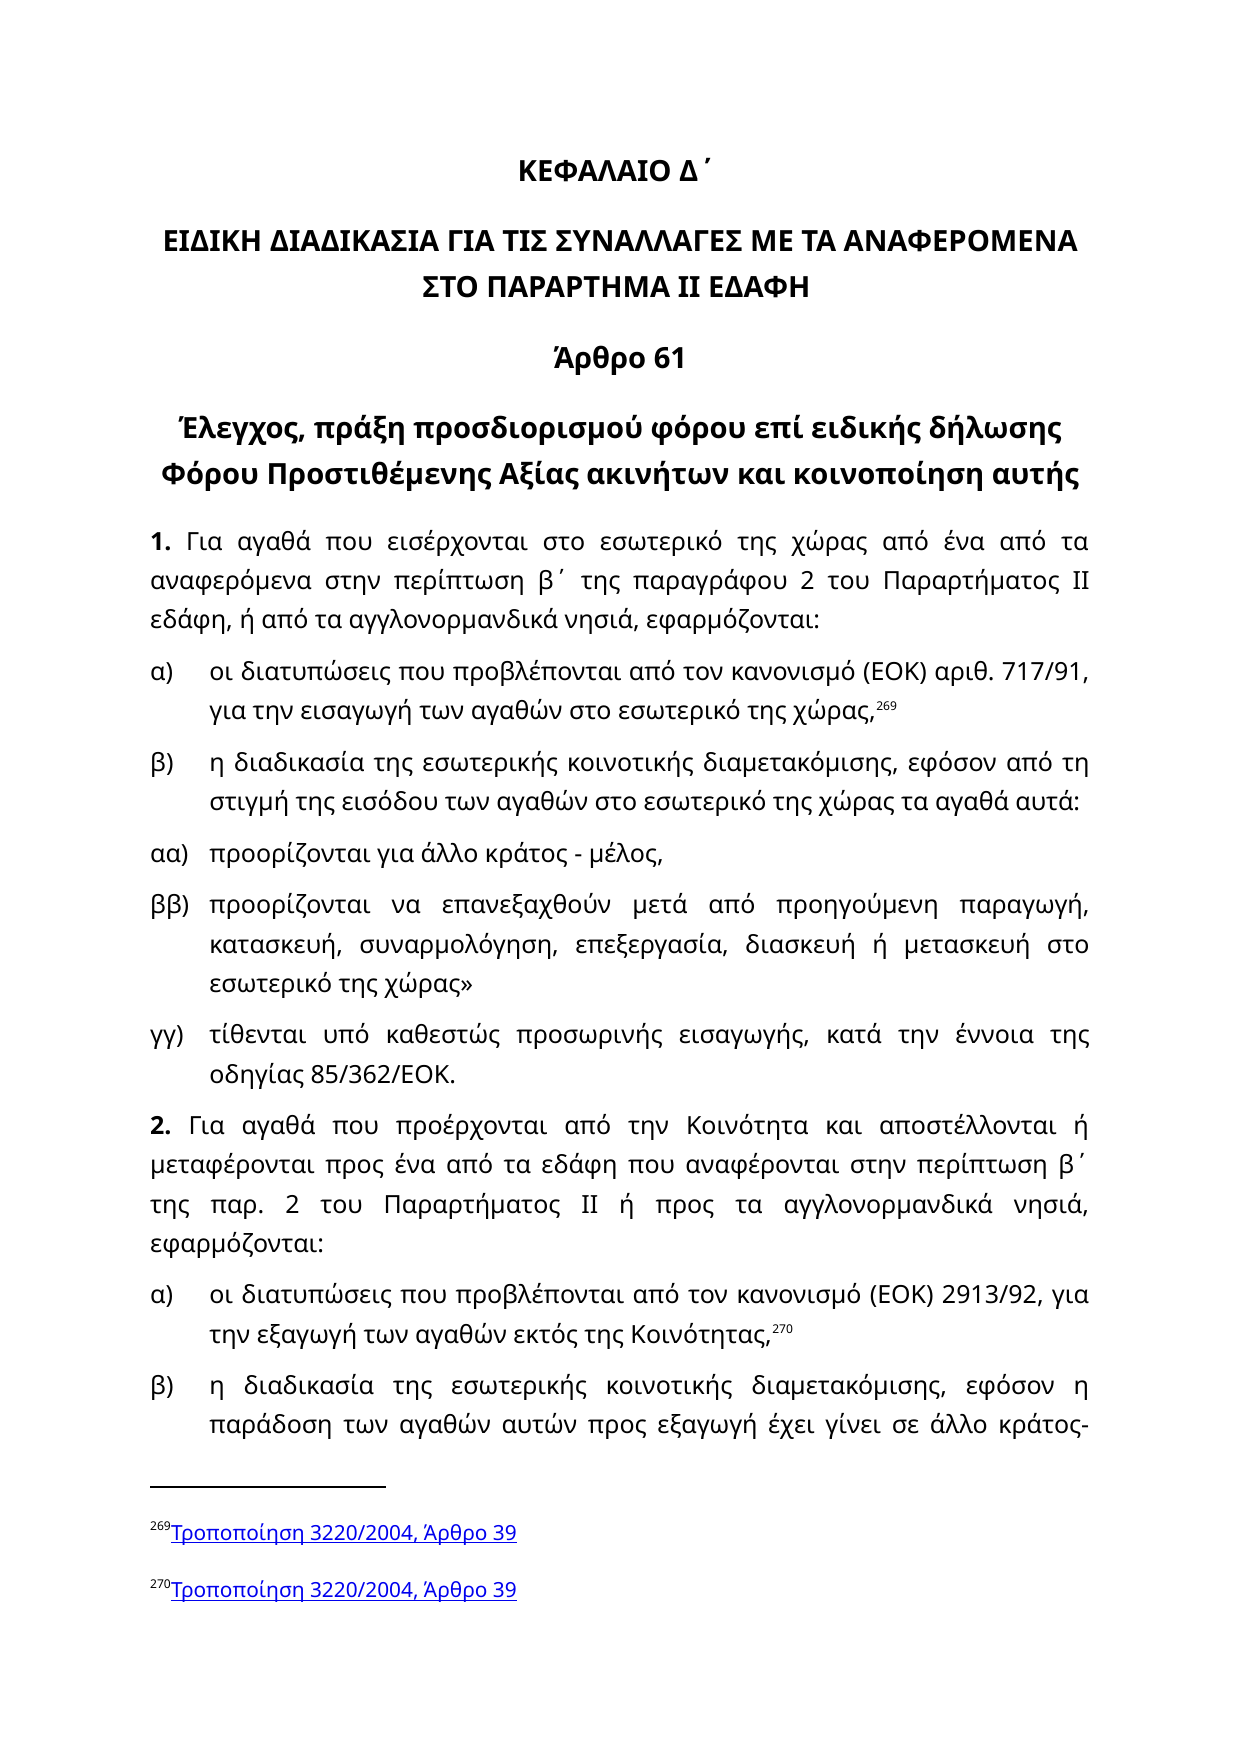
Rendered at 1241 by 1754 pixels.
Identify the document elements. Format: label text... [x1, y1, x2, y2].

list α) οι διατυπώσεις που προβλέπονται από τον κανονισμό (ΕΟΚ) 2913/92, για την εξαγωγή των αγαθών εκτός της Κοινότητας, [150, 1277, 1090, 1350]
list γγ) τίθενται υπό καθεστώς προσωρινής εισαγωγής, κατά την έννοια της οδηγίας 85/362/ΕΟΚ. [150, 1017, 1090, 1090]
subtitle ΚΕΦΑΛΑΙΟ Δ΄ [150, 150, 1090, 190]
subtitle Άρθρο 61 [150, 337, 1090, 377]
list ββ) προορίζονται να επανεξαχθούν μετά από προηγούμενη παραγωγή, κατασκευή, συναρμολόγηση, επεξεργασία, διασκευή ή μετασκευή στο εσωτερικό της χώρας» [150, 887, 1090, 999]
text Τροποποίηση 3220/2004, Άρθρο 39 [150, 1518, 1090, 1546]
list αα) προορίζονται για άλλο κράτος - μέλος, [150, 835, 1090, 869]
list β) η διαδικασία της εσωτερικής κοινοτικής διαμετακόμισης, εφόσον η παράδοση των αγαθών αυτών προς εξαγωγή έχει γίνει σε άλλο κράτος- [150, 1368, 1090, 1441]
subtitle ΕΙΔΙΚΗ ΔΙΑΔΙΚΑΣΙΑ ΓΙΑ ΤΙΣ ΣΥΝΑΛΛΑΓΕΣ ΜΕ ΤΑ ΑΝΑΦΕΡΟΜΕΝΑ ΣΤΟ ΠΑΡΑΡΤΗΜΑ II ΕΔΑΦΗ [150, 221, 1090, 306]
list β) η διαδικασία της εσωτερικής κοινοτικής διαμετακόμισης, εφόσον από τη στιγμή της εισόδου των αγαθών στο εσωτερικό της χώρας τα αγαθά αυτά: [150, 744, 1090, 818]
list α) οι διατυπώσεις που προβλέπονται από τον κανονισμό (ΕΟΚ) αριθ. 717/91, για την εισαγωγή των αγαθών στο εσωτερικό της χώρας, [150, 654, 1090, 727]
text Τροποποίηση 3220/2004, Άρθρο 39 [150, 1576, 1090, 1604]
subtitle Έλεγχος, πράξη προσδιορισμού φόρου επί ειδικής δήλωσης Φόρου Προστιθέμενης Αξίας ακινήτων και κοινοποίηση αυτής [150, 407, 1090, 493]
text 2. Για αγαθά που προέρχονται από την Κοινότητα και αποστέλλονται ή μεταφέρονται προς ένα από τα εδάφη που αναφέρονται στην περίπτωση β΄ της παρ. 2 του Παραρτήματος II ή προς τα αγγλονορμανδικά νησιά, εφαρμόζονται: [150, 1108, 1090, 1259]
text 1. Για αγαθά που εισέρχονται στο εσωτερικό της χώρας από ένα από τα αναφερόμενα στην περίπτωση β΄ της παραγράφου 2 του Παραρτήματος II εδάφη, ή από τα αγγλονορμανδικά νησιά, εφαρμόζονται: [150, 524, 1090, 636]
